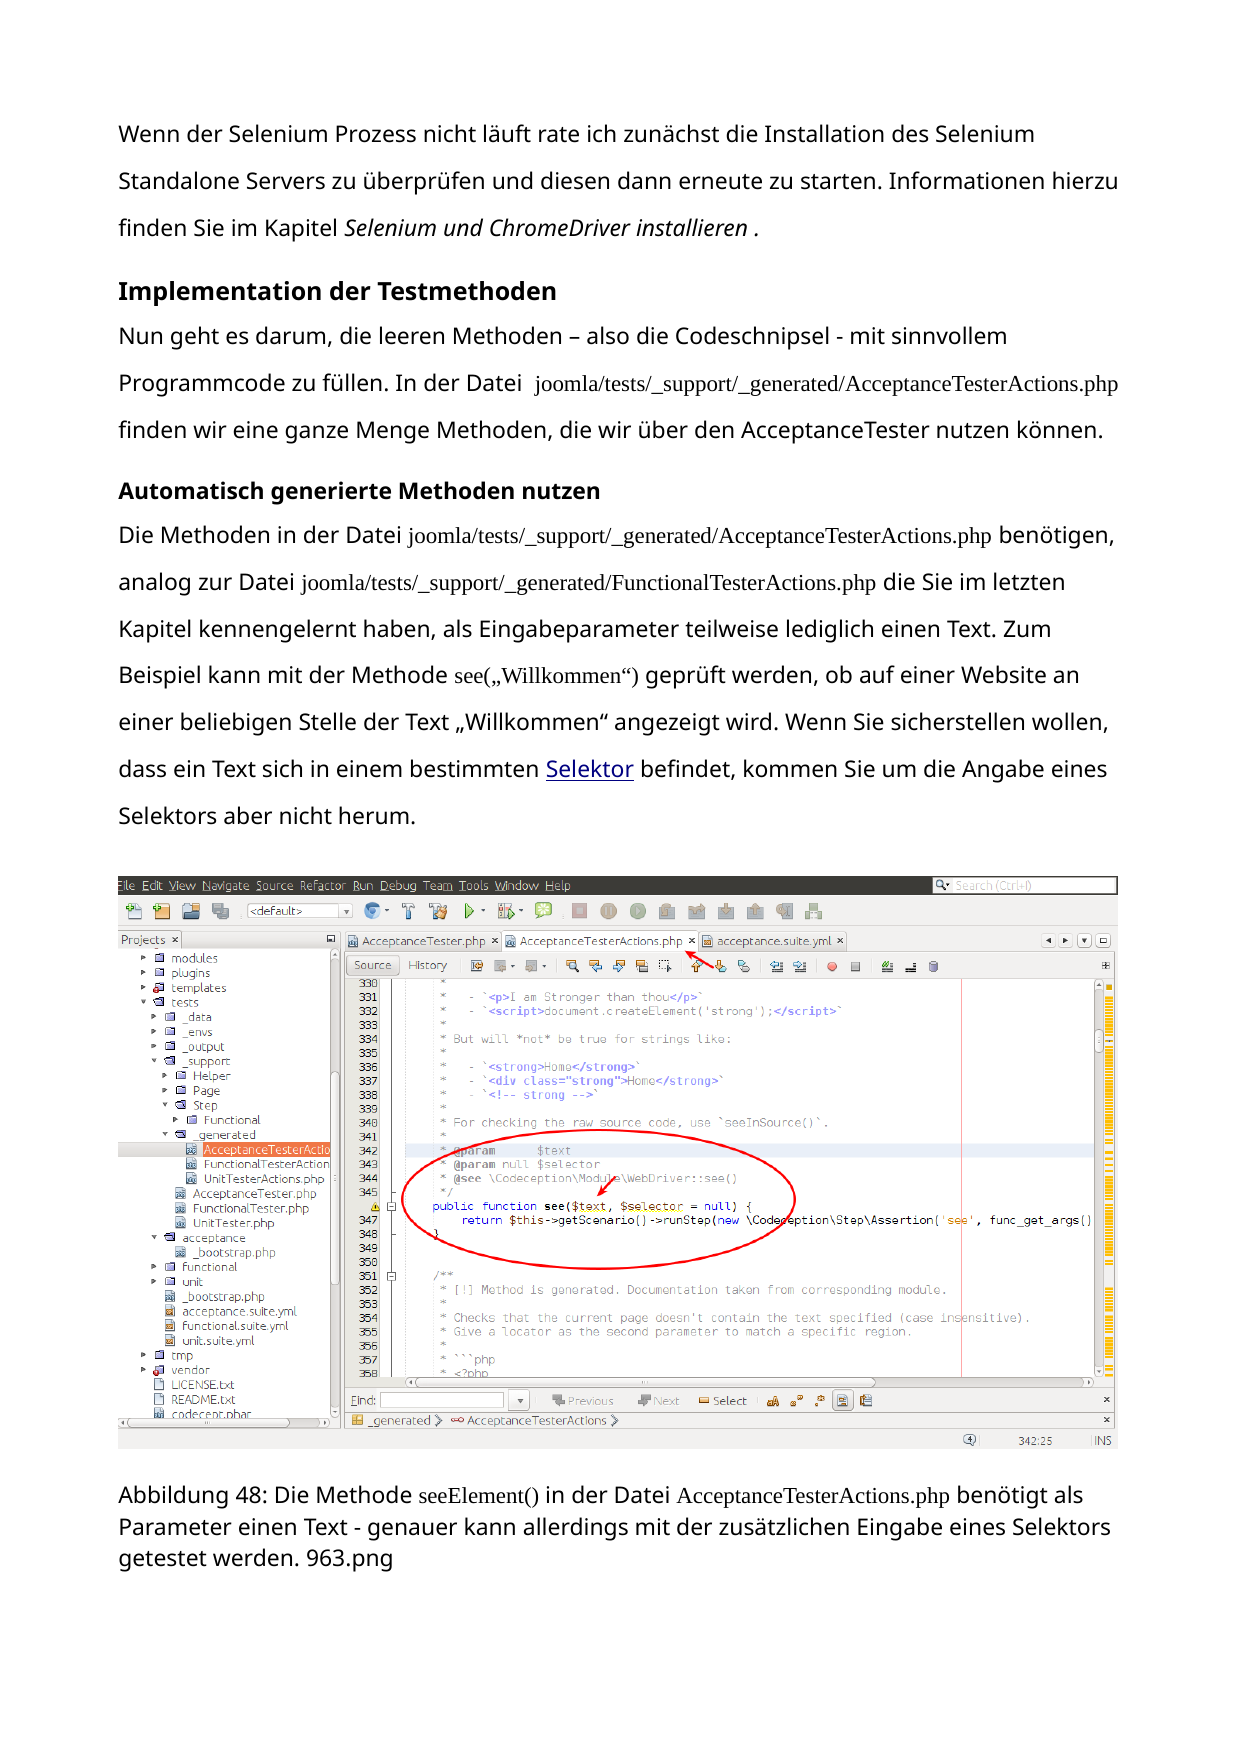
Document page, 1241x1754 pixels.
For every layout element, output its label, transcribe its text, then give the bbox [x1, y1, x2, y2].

text Abbildung 48: Die Methode seeElement() in der Datei AcceptanceTesterActions.php benötigt als Parameter einen Text - genauer kann allerdings mit der zusätzlichen Eingabe eines Selektors getestet werden. 963.png [118, 1449, 1122, 1573]
subtitle Implementation der Testmethoden [118, 273, 1122, 307]
subtitle Automatisch generierte Methoden nutzen [118, 475, 1122, 506]
text Nun geht es darum, die leeren Methoden – also die Codeschnipsel - mit sinnvollem Programmcode zu füllen. In der Datei joomla/tests/_support/_generated/AcceptanceTesterActions.php finden wir eine ganze Menge Methoden, die wir über den AcceptanceTester nutzen können. [118, 320, 1122, 445]
text Die Methoden in der Datei joomla/tests/_support/_generated/AcceptanceTesterActions.php benötigen, analog zur Datei joomla/tests/_support/_generated/FunctionalTesterActions.php die Sie im letzten Kapitel kennengelernt haben, als Eingabeparameter teilweise lediglich einen Text. Zum Beispiel kann mit der Methode see(„Willkommen“) geprüft werden, ob auf einer Website an einer beliebigen Stelle der Text „Willkommen“ angezeigt wird. Wenn Sie sicherstellen wollen, dass ein Text sich in einem bestimmten Selektor befindet, kommen Sie um die Angabe eines Selektors aber nicht herum. [118, 519, 1122, 831]
picture [118, 874, 1123, 1449]
text Wenn der Selenium Prozess nicht läuft rate ich zunächst die Installation des Selenium Standalone Servers zu überprüfen und diesen dann erneute zu starten. Informationen hierzu finden Sie im Kapitel Selenium und ChromeDriver installieren . [118, 118, 1122, 243]
